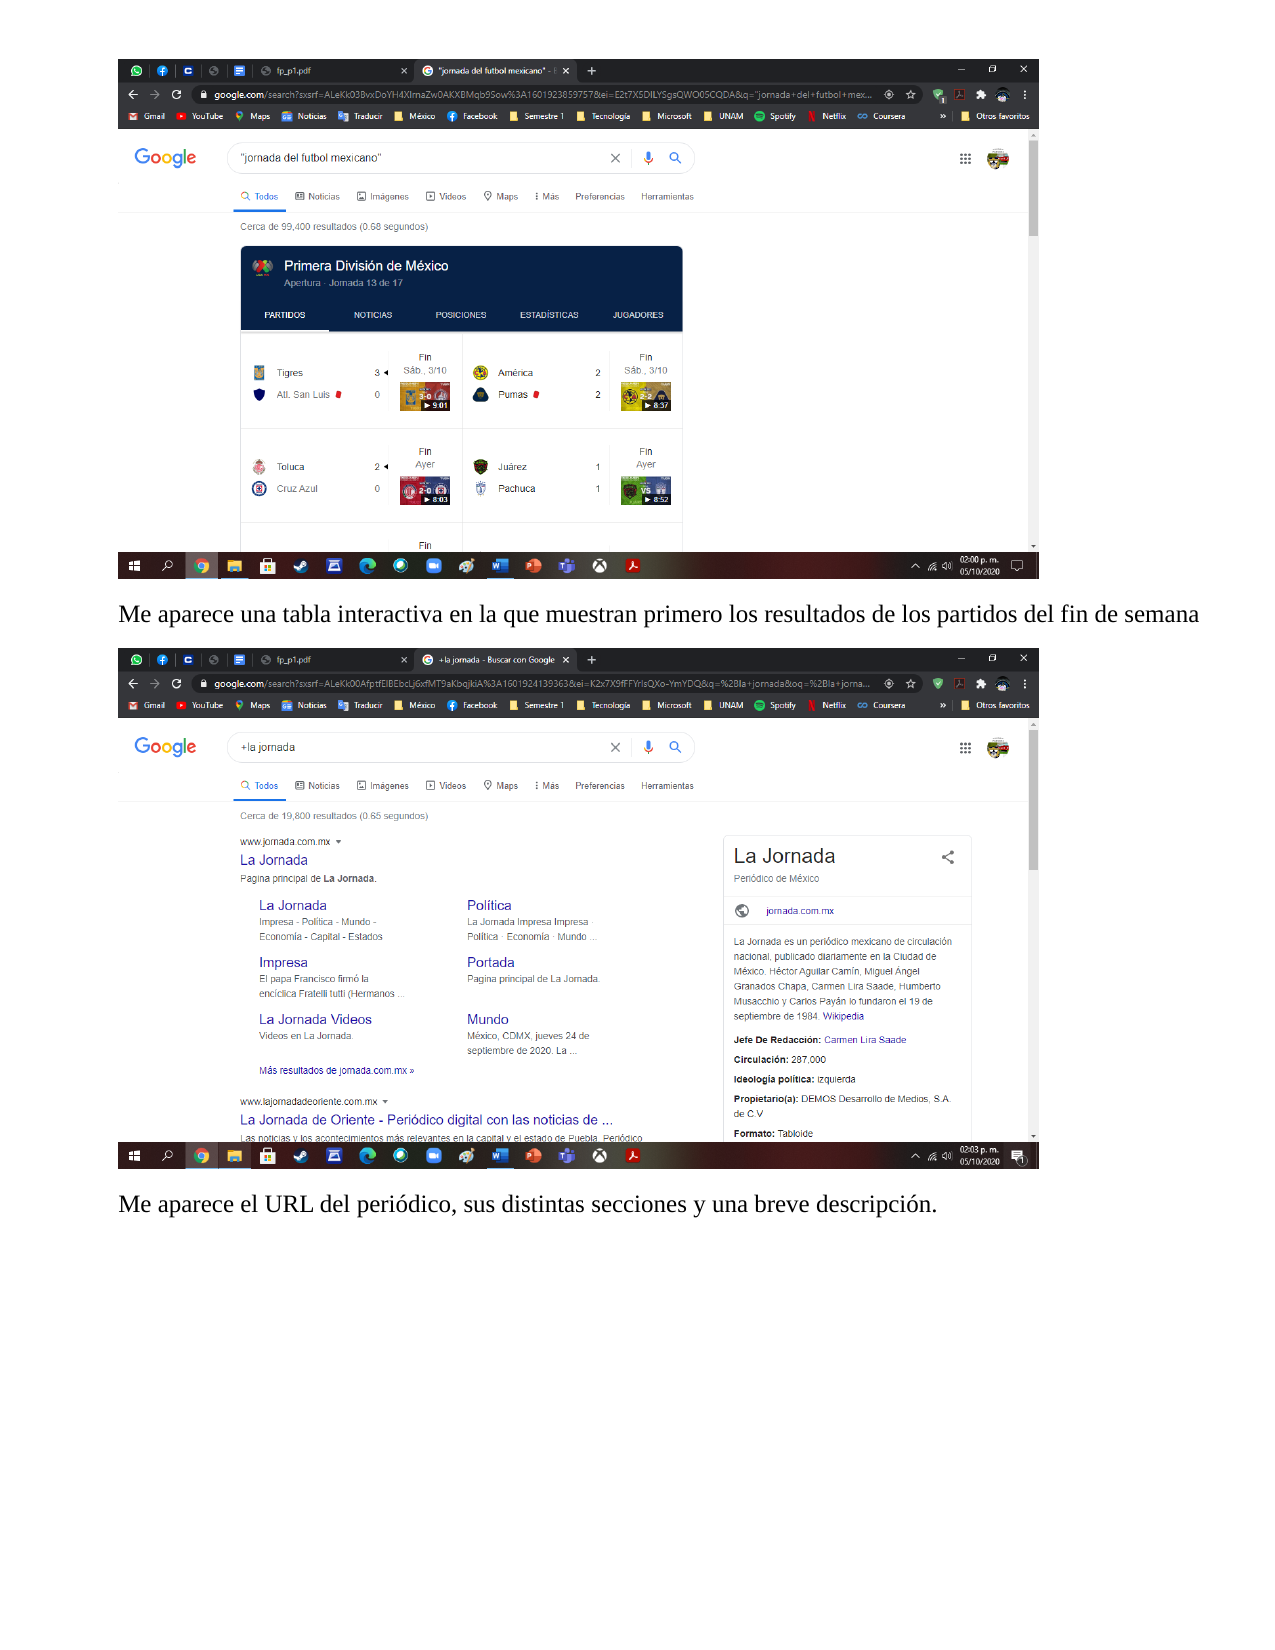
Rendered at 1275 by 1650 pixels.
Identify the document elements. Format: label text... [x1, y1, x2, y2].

picture [118, 648, 1039, 1169]
text Me aparece el URL del periódico, sus distintas secciones y una breve descripción. [118, 1189, 1205, 1217]
picture [118, 59, 1039, 579]
text Me aparece una tabla interactiva en la que muestran primero los resultados de los partidos del fin de semana [118, 599, 1205, 628]
